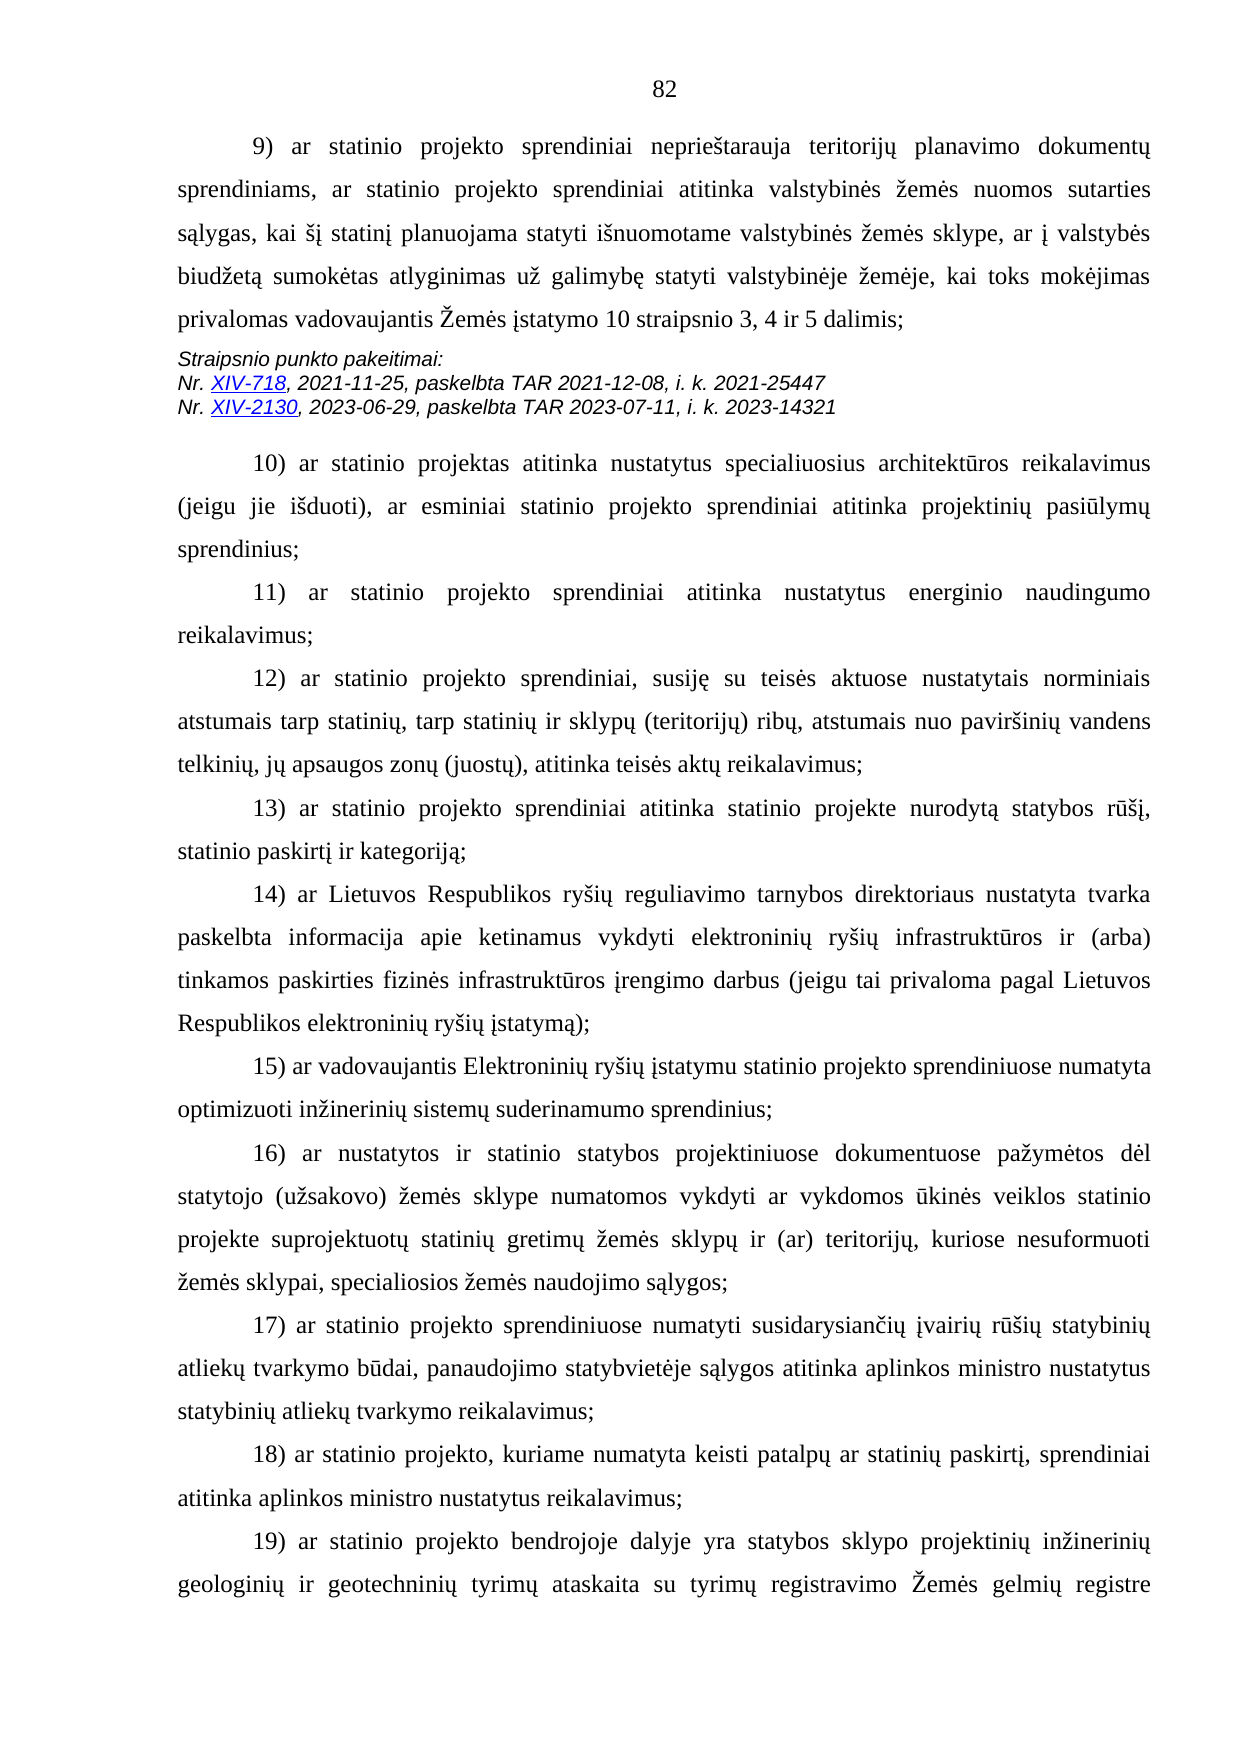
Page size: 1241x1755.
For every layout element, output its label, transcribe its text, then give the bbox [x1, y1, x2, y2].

text 14) ar Lietuvos Respublikos ryšių reguliavimo tarnybos direktoriaus nustatyta tvarka paskelbta informacija apie ketinamus vykdyti elektroninių ryšių infrastruktūros ir (arba) tinkamos paskirties fizinės infrastruktūros įrengimo darbus (jeigu tai privaloma pagal Lietuvos Respublikos elektroninių ryšių įstatymą); [177, 879, 1152, 1037]
text 19) ar statinio projekto bendrojoje dalyje yra statybos sklypo projektinių inžinerinių geologinių ir geotechninių tyrimų ataskaita su tyrimų registravimo Žemės gelmių registre [177, 1526, 1152, 1598]
text 9) ar statinio projekto sprendiniai neprieštarauja teritorijų planavimo dokumentų sprendiniams, ar statinio projekto sprendiniai atitinka valstybinės žemės nuomos sutarties sąlygas, kai šį statinį planuojama statyti išnuomotame valstybinės žemės sklype, ar į valstybės biudžetą sumokėtas atlyginimas už galimybę statyti valstybinėje žemėje, kai toks mokėjimas privalomas vadovaujantis Žemės įstatymo 10 straipsnio 3, 4 ir 5 dalimis; [177, 131, 1152, 333]
text 16) ar nustatytos ir statinio statybos projektiniuose dokumentuose pažymėtos dėl statytojo (užsakovo) žemės sklype numatomos vykdyti ar vykdomos ūkinės veiklos statinio projekte suprojektuotų statinių gretimų žemės sklypų ir (ar) teritorijų, kuriose nesuformuoti žemės sklypai, specialiosios žemės naudojimo sąlygos; [177, 1138, 1152, 1296]
text 18) ar statinio projekto, kuriame numatyta keisti patalpų ar statinių paskirtį, sprendiniai atitinka aplinkos ministro nustatytus reikalavimus; [177, 1439, 1152, 1511]
text 13) ar statinio projekto sprendiniai atitinka statinio projekte nurodytą statybos rūšį, statinio paskirtį ir kategoriją; [177, 793, 1152, 864]
text 11) ar statinio projekto sprendiniai atitinka nustatytus energinio naudingumo reikalavimus; [177, 577, 1152, 649]
text 10) ar statinio projektas atitinka nustatytus specialiuosius architektūros reikalavimus (jeigu jie išduoti), ar esminiai statinio projekto sprendiniai atitinka projektinių pasiūlymų sprendinius; [177, 448, 1152, 563]
text 15) ar vadovaujantis Elektroninių ryšių įstatymu statinio projekto sprendiniuose numatyta optimizuoti inžinerinių sistemų suderinamumo sprendinius; [177, 1051, 1152, 1123]
text Nr. XIV-2130, 2023-06-29, paskelbta TAR 2023-07-11, i. k. 2023-14321 [177, 395, 1152, 419]
text Straipsnio punkto pakeitimai: [177, 347, 1152, 371]
text 12) ar statinio projekto sprendiniai, susiję su teisės aktuose nustatytais norminiais atstumais tarp statinių, tarp statinių ir sklypų (teritorijų) ribų, atstumais nuo paviršinių vandens telkinių, jų apsaugos zonų (juostų), atitinka teisės aktų reikalavimus; [177, 663, 1152, 778]
text 17) ar statinio projekto sprendiniuose numatyti susidarysiančių įvairių rūšių statybinių atliekų tvarkymo būdai, panaudojimo statybvietėje sąlygos atitinka aplinkos ministro nustatytus statybinių atliekų tvarkymo reikalavimus; [177, 1310, 1152, 1425]
text Nr. XIV-718, 2021-11-25, paskelbta TAR 2021-12-08, i. k. 2021-25447 [177, 371, 1152, 395]
